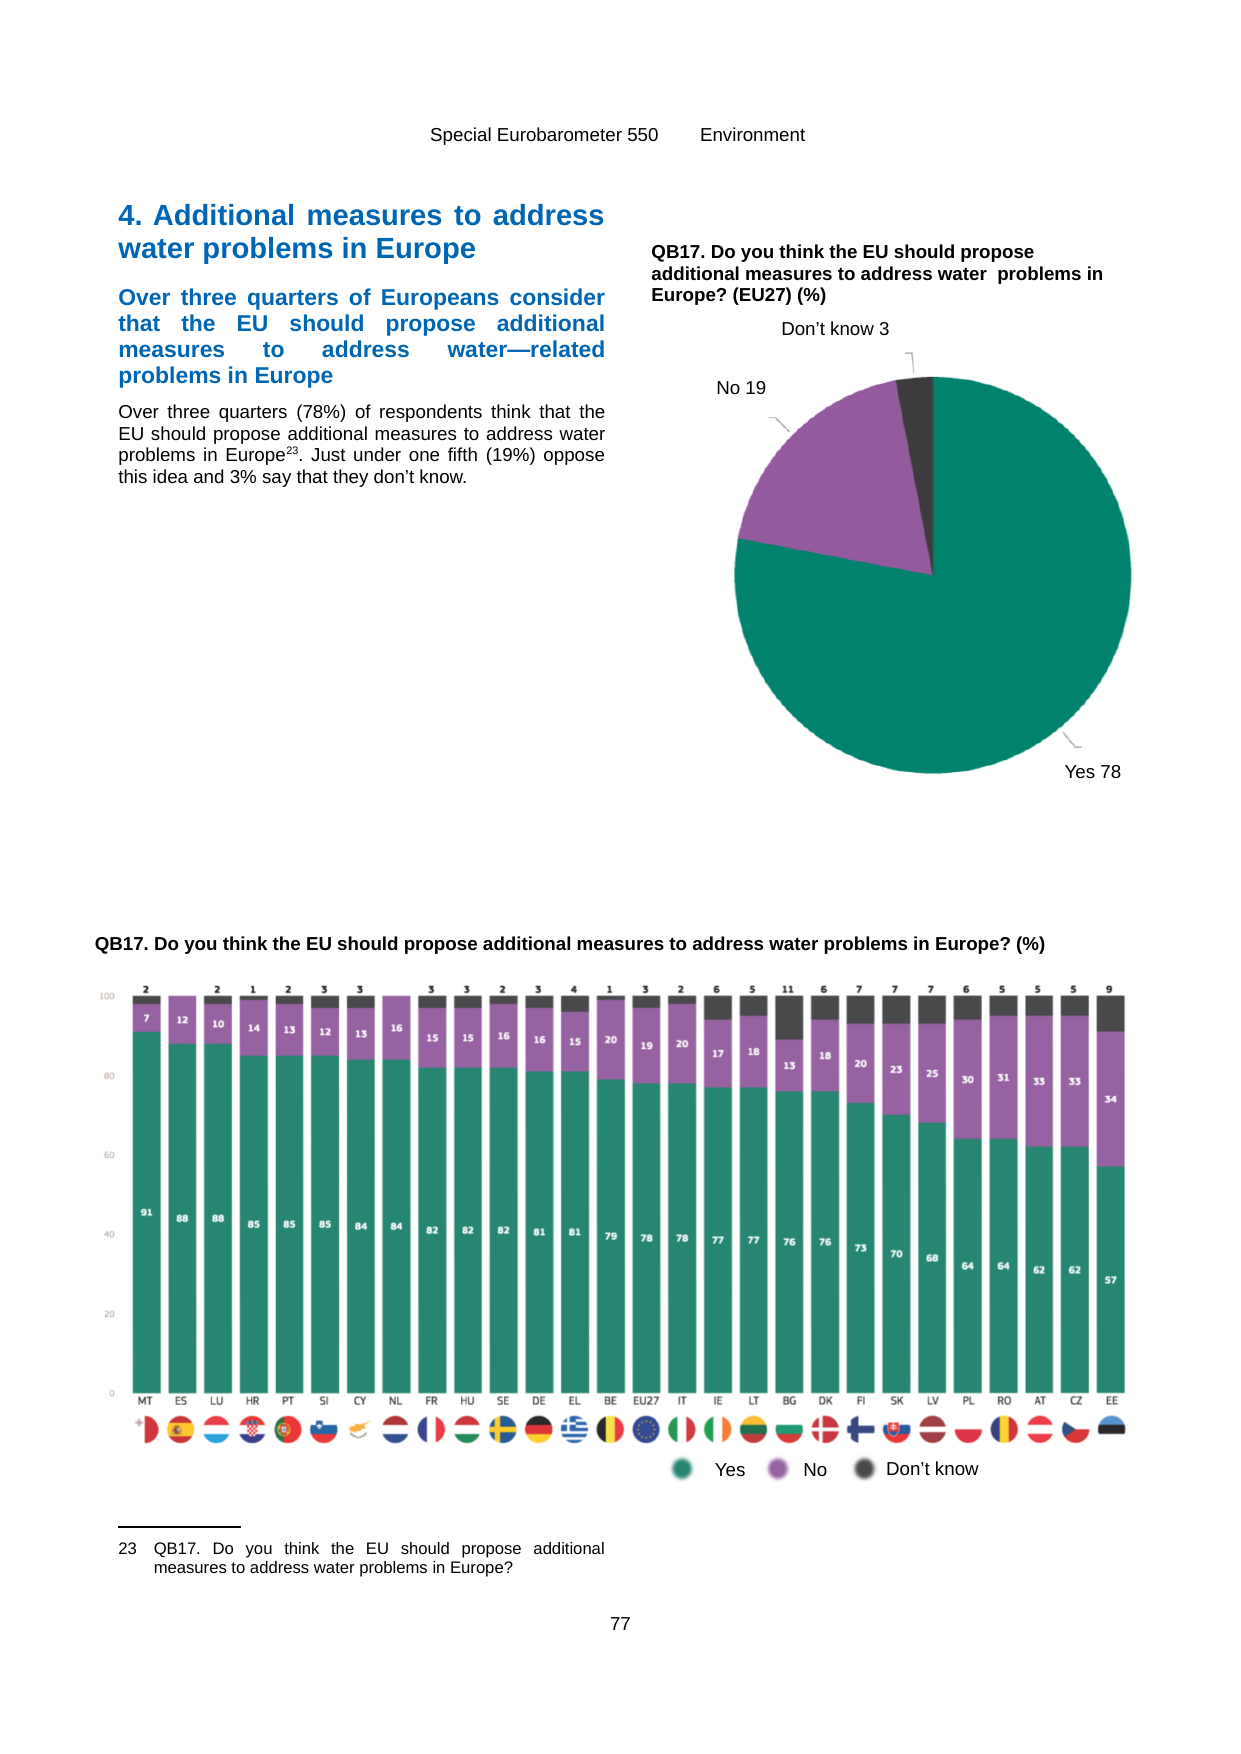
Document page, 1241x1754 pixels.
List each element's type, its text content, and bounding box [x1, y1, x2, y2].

text Over three quarters of Europeans consider that the EU should propose additional measures to address water—related problems in Europe [118, 283, 605, 389]
picture [726, 346, 1135, 777]
subtitle 4. Additional measures to address water problems in Europe [118, 198, 605, 265]
text QB17. Do you think the EU should propose additional measures to address water problems in Europe? [118, 1538, 605, 1577]
picture [85, 978, 1132, 1487]
text Over three quarters (78%) of respondents think that the EU should propose additional measures to address water problems in Europe. Just under one fifth (19%) oppose this idea and 3% say that they don’t know. [118, 401, 605, 487]
